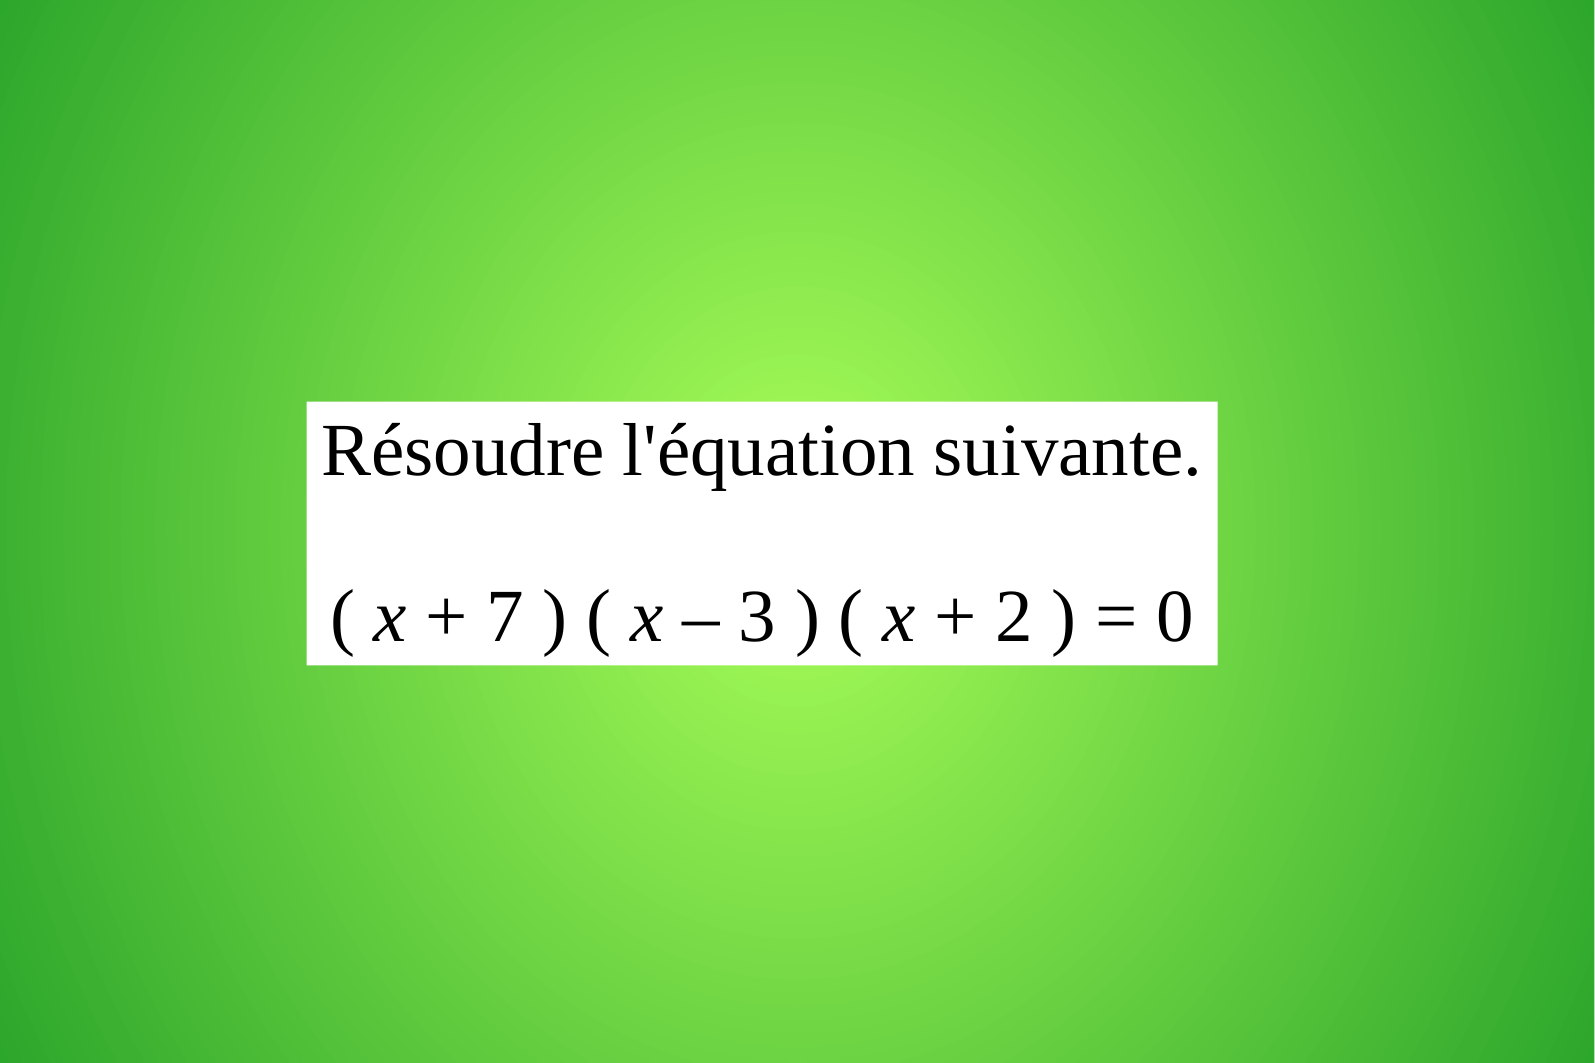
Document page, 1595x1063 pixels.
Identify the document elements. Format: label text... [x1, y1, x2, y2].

text_box Résoudre l'équation suivante. ( x + 7 ) ( x – 3 ) ( x + 2 ) = 0 [306, 401, 1218, 666]
picture [0, 0, 1595, 1063]
